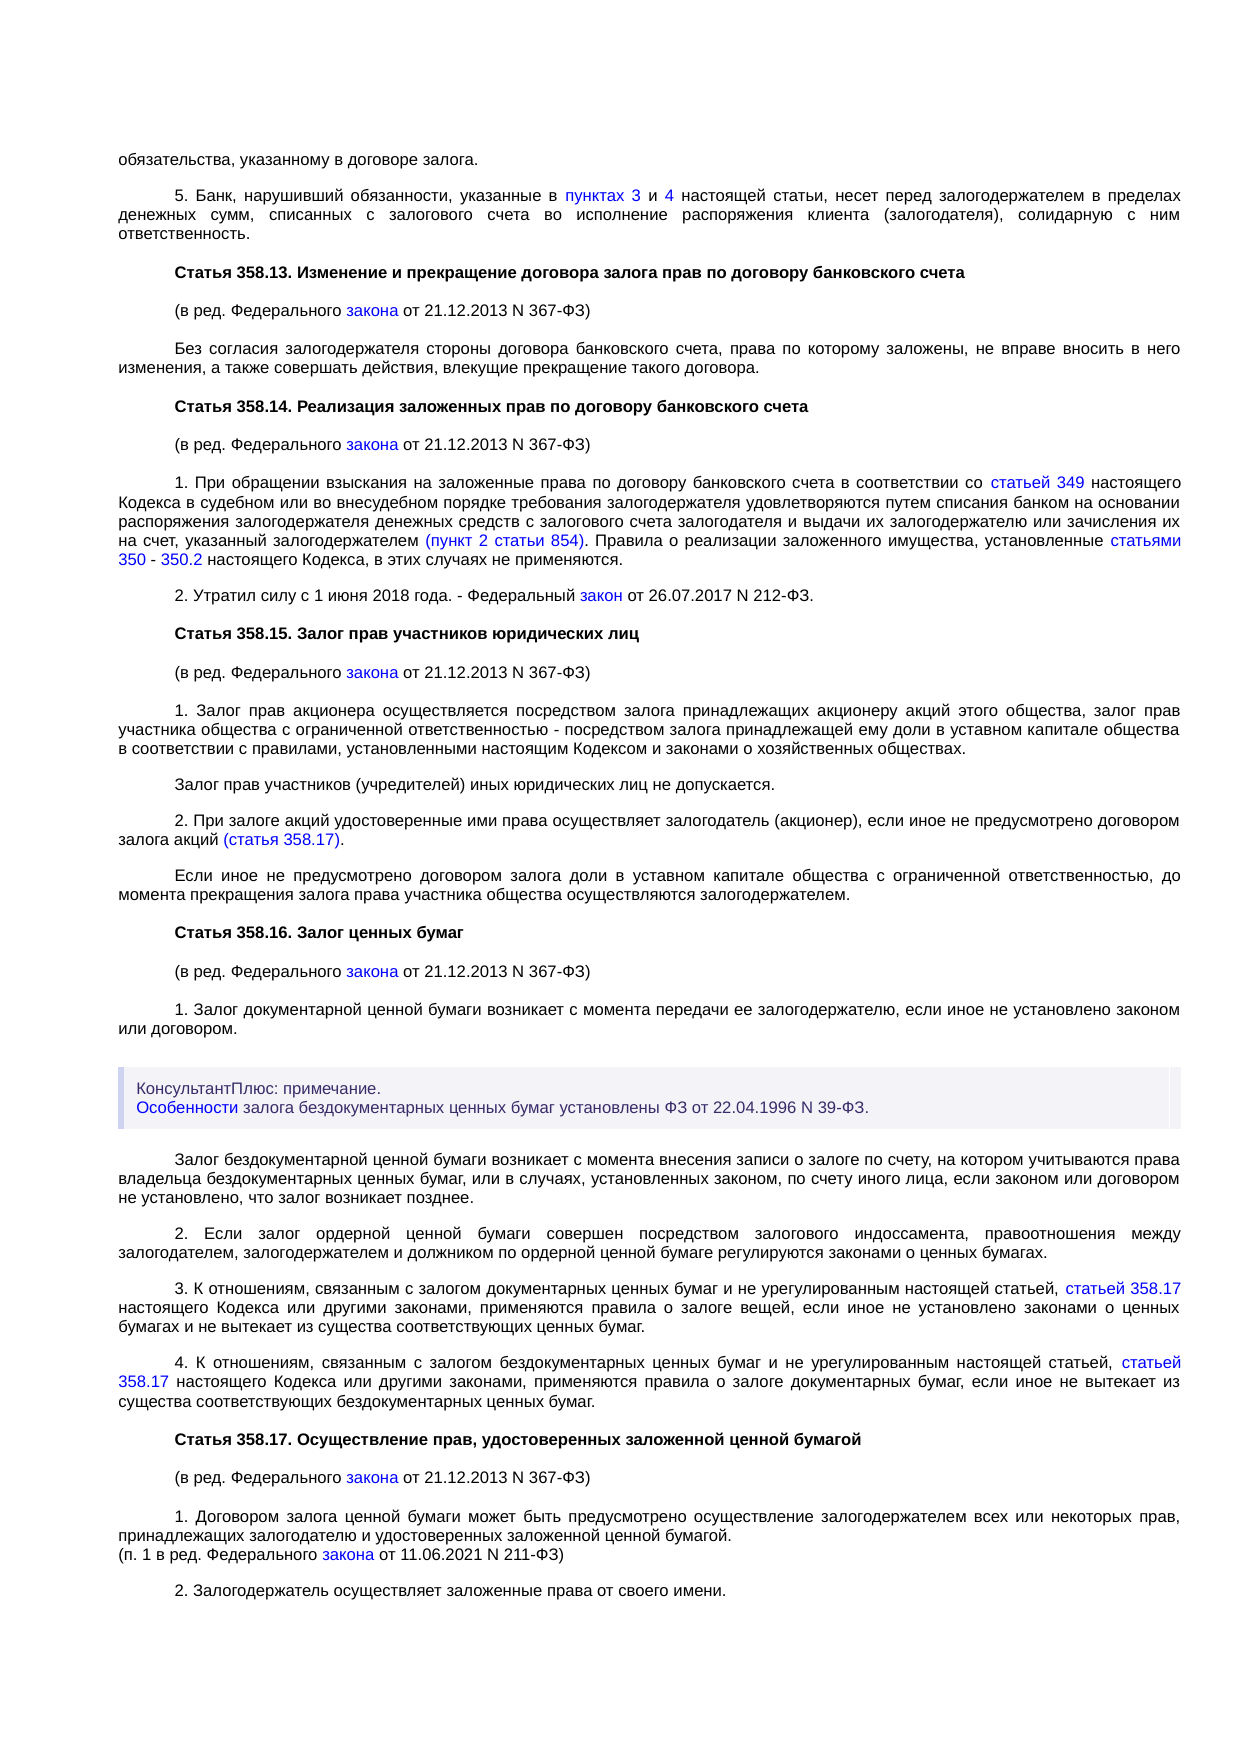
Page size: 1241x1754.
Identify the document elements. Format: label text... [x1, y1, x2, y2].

subtitle Статья 358.14. Реализация заложенных прав по договору банковского счета [118, 397, 1181, 416]
text (п. 1 в ред. Федерального закона от 11.06.2021 N 211-ФЗ) [118, 1545, 1181, 1564]
table_header [118, 1067, 124, 1129]
subtitle Статья 358.15. Залог прав участников юридических лиц [118, 624, 1181, 643]
text 2. При залоге акций удостоверенные ими права осуществляет залогодатель (акционер), если иное не предусмотрено договором залога акций (статья 358.17). [118, 811, 1181, 849]
text Без согласия залогодержателя стороны договора банковского счета, права по которому заложены, не вправе вносить в него изменения, а также совершать действия, влекущие прекращение такого договора. [118, 339, 1181, 377]
text 2. Если залог ордерной ценной бумаги совершен посредством залогового индоссамента, правоотношения между залогодателем, залогодержателем и должником по ордерной ценной бумаге регулируются законами о ценных бумагах. [118, 1224, 1181, 1262]
subtitle Статья 358.17. Осуществление прав, удостоверенных заложенной ценной бумагой [118, 1430, 1181, 1449]
text (в ред. Федерального закона от 21.12.2013 N 367-ФЗ) [118, 301, 1181, 320]
subtitle Статья 358.16. Залог ценных бумаг [118, 923, 1181, 942]
text 5. Банк, нарушивший обязанности, указанные в пунктах 3 и 4 настоящей статьи, несет перед залогодержателем в пределах денежных сумм, списанных с залогового счета во исполнение распоряжения клиента (залогодателя), солидарную с ним ответственность. [118, 186, 1181, 243]
text Залог бездокументарной ценной бумаги возникает с момента внесения записи о залоге по счету, на котором учитываются права владельца бездокументарных ценных бумаг, или в случаях, установленных законом, по счету иного лица, если законом или договором не установлено, что залог возникает позднее. [118, 1150, 1181, 1207]
table_header [1170, 1067, 1181, 1129]
text 1. Договором залога ценной бумаги может быть предусмотрено осуществление залогодержателем всех или некоторых прав, принадлежащих залогодателю и удостоверенных заложенной ценной бумагой. [118, 1506, 1181, 1545]
text 3. К отношениям, связанным с залогом документарных ценных бумаг и не урегулированным настоящей статьей, статьей 358.17 настоящего Кодекса или другими законами, применяются правила о залоге вещей, если иное не установлено законами о ценных бумагах и не вытекает из существа соответствующих ценных бумаг. [118, 1279, 1181, 1336]
text (в ред. Федерального закона от 21.12.2013 N 367-ФЗ) [118, 435, 1181, 454]
text (в ред. Федерального закона от 21.12.2013 N 367-ФЗ) [118, 962, 1181, 981]
text 2. Утратил силу с 1 июня 2018 года. - Федеральный закон от 26.07.2017 N 212-ФЗ. [118, 586, 1181, 605]
text 2. Залогодержатель осуществляет заложенные права от своего имени. [118, 1581, 1181, 1600]
text 4. К отношениям, связанным с залогом бездокументарных ценных бумаг и не урегулированным настоящей статьей, статьей 358.17 настоящего Кодекса или другими законами, применяются правила о залоге документарных бумаг, если иное не вытекает из существа соответствующих бездокументарных ценных бумаг. [118, 1353, 1181, 1411]
text Если иное не предусмотрено договором залога доли в уставном капитале общества с ограниченной ответственностью, до момента прекращения залога права участника общества осуществляются залогодержателем. [118, 866, 1181, 904]
text обязательства, указанному в договоре залога. [118, 150, 1181, 169]
table_header [124, 1067, 136, 1129]
text Залог прав участников (учредителей) иных юридических лиц не допускается. [118, 775, 1181, 794]
text (в ред. Федерального закона от 21.12.2013 N 367-ФЗ) [118, 662, 1181, 682]
table_header КонсультантПлюс: примечание. Особенности залога бездокументарных ценных бумаг установлены ФЗ от 22.04.1996 N 39-ФЗ. [136, 1067, 1169, 1129]
subtitle Статья 358.13. Изменение и прекращение договора залога прав по договору банковского счета [118, 262, 1181, 282]
text 1. Залог документарной ценной бумаги возникает с момента передачи ее залогодержателю, если иное не установлено законом или договором. [118, 1000, 1181, 1038]
text 1. При обращении взыскания на заложенные права по договору банковского счета в соответствии со статьей 349 настоящего Кодекса в судебном или во внесудебном порядке требования залогодержателя удовлетворяются путем списания банком на основании распоряжения залогодержателя денежных средств с залогового счета залогодателя и выдачи их залогодержателю или зачисления их на счет, указанный залогодержателем (пункт 2 статьи 854). Правила о реализации заложенного имущества, установленные статьями 350 - 350.2 настоящего Кодекса, в этих случаях не применяются. [118, 473, 1181, 569]
text 1. Залог прав акционера осуществляется посредством залога принадлежащих акционеру акций этого общества, залог прав участника общества с ограниченной ответственностью - посредством залога принадлежащей ему доли в уставном капитале общества в соответствии с правилами, установленными настоящим Кодексом и законами о хозяйственных обществах. [118, 701, 1181, 758]
text (в ред. Федерального закона от 21.12.2013 N 367-ФЗ) [118, 1468, 1181, 1487]
